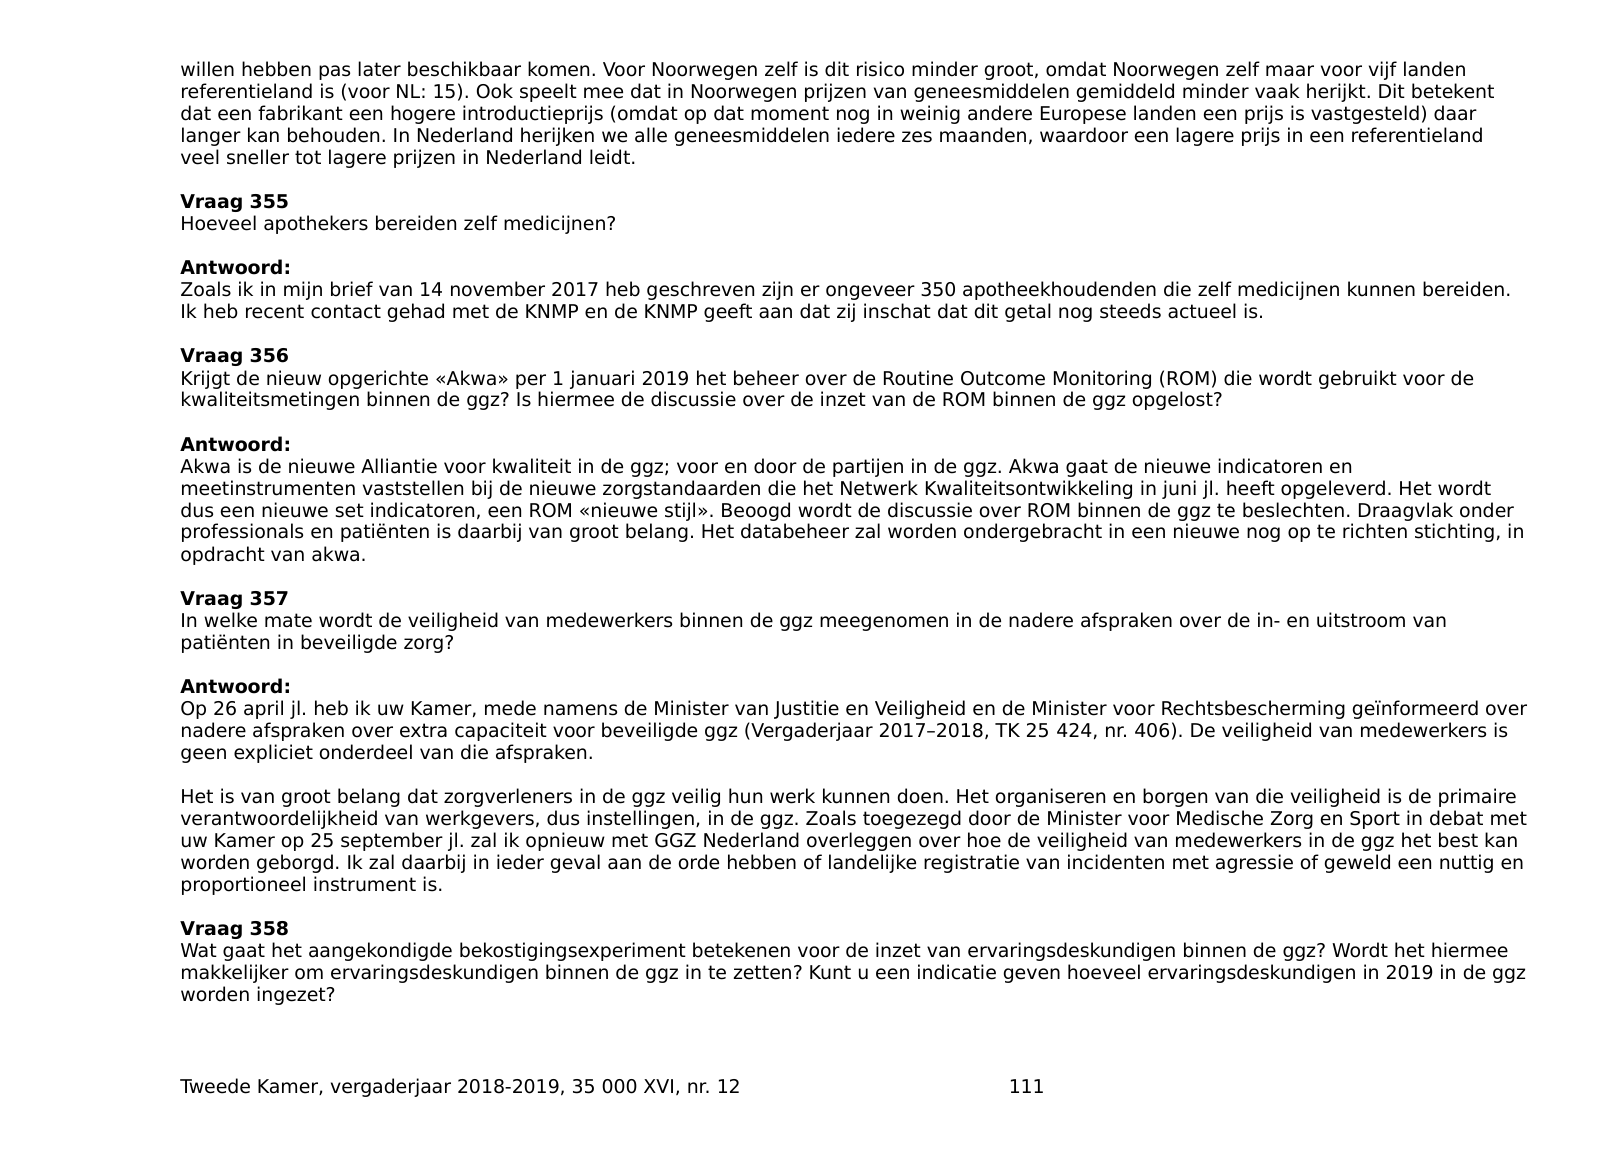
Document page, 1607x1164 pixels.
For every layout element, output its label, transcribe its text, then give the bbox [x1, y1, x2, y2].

text Krijgt de nieuw opgerichte «Akwa» per 1 januari 2019 het beheer over de Routine Outcome Monitoring (ROM) die wordt gebruikt voor de kwaliteitsmetingen binnen de ggz? Is hiermee de discussie over de inzet van de ROM binnen de ggz opgelost? [180, 367, 1529, 411]
text Akwa is de nieuwe Alliantie voor kwaliteit in de ggz; voor en door de partijen in de ggz. Akwa gaat de nieuwe indicatoren en meetinstrumenten vaststellen bij de nieuwe zorgstandaarden die het Netwerk Kwaliteitsontwikkeling in juni jl. heeft opgeleverd. Het wordt dus een nieuwe set indicatoren, een ROM «nieuwe stijl». Beoogd wordt de discussie over ROM binnen de ggz te beslechten. Draagvlak onder professionals en patiënten is daarbij van groot belang. Het databeheer zal worden ondergebracht in een nieuwe nog op te richten stichting, in opdracht van akwa. [180, 456, 1529, 565]
text Vraag 356 [180, 345, 1529, 367]
text Vraag 358 [180, 918, 1529, 940]
text Vraag 357 [180, 588, 1529, 609]
text willen hebben pas later beschikbaar komen. Voor Noorwegen zelf is dit risico minder groot, omdat Noorwegen zelf maar voor vijf landen referentieland is (voor NL: 15). Ook speelt mee dat in Noorwegen prijzen van geneesmiddelen gemiddeld minder vaak herijkt. Dit betekent dat een fabrikant een hogere introductieprijs (omdat op dat moment nog in weinig andere Europese landen een prijs is vastgesteld) daar langer kan behouden. In Nederland herijken we alle geneesmiddelen iedere zes maanden, waardoor een lagere prijs in een referentieland veel sneller tot lagere prijzen in Nederland leidt. [180, 59, 1529, 169]
text Antwoord: [180, 676, 1529, 698]
text Ik heb recent contact gehad met de KNMP en de KNMP geeft aan dat zij inschat dat dit getal nog steeds actueel is. [180, 301, 1529, 323]
text Wat gaat het aangekondigde bekostigingsexperiment betekenen voor de inzet van ervaringsdeskundigen binnen de ggz? Wordt het hiermee makkelijker om ervaringsdeskundigen binnen de ggz in te zetten? Kunt u een indicatie geven hoeveel ervaringsdeskundigen in 2019 in de ggz worden ingezet? [180, 940, 1529, 1006]
text In welke mate wordt de veiligheid van medewerkers binnen de ggz meegenomen in de nadere afspraken over de in- en uitstroom van patiënten in beveiligde zorg? [180, 609, 1529, 653]
text Het is van groot belang dat zorgverleners in de ggz veilig hun werk kunnen doen. Het organiseren en borgen van die veiligheid is de primaire verantwoordelijkheid van werkgevers, dus instellingen, in de ggz. Zoals toegezegd door de Minister voor Medische Zorg en Sport in debat met uw Kamer op 25 september jl. zal ik opnieuw met GGZ Nederland overleggen over hoe de veiligheid van medewerkers in de ggz het best kan worden geborgd. Ik zal daarbij in ieder geval aan de orde hebben of landelijke registratie van incidenten met agressie of geweld een nuttig en proportioneel instrument is. [180, 786, 1529, 896]
text Hoeveel apothekers bereiden zelf medicijnen? [180, 213, 1529, 235]
text Vraag 355 [180, 191, 1529, 213]
text Op 26 april jl. heb ik uw Kamer, mede namens de Minister van Justitie en Veiligheid en de Minister voor Rechtsbescherming geïnformeerd over nadere afspraken over extra capaciteit voor beveiligde ggz (Vergaderjaar 2017–2018, TK 25 424, nr. 406). De veiligheid van medewerkers is geen expliciet onderdeel van die afspraken. [180, 698, 1529, 764]
text Zoals ik in mijn brief van 14 november 2017 heb geschreven zijn er ongeveer 350 apotheekhoudenden die zelf medicijnen kunnen bereiden. [180, 279, 1529, 301]
text Antwoord: [180, 433, 1529, 456]
text Antwoord: [180, 257, 1529, 279]
